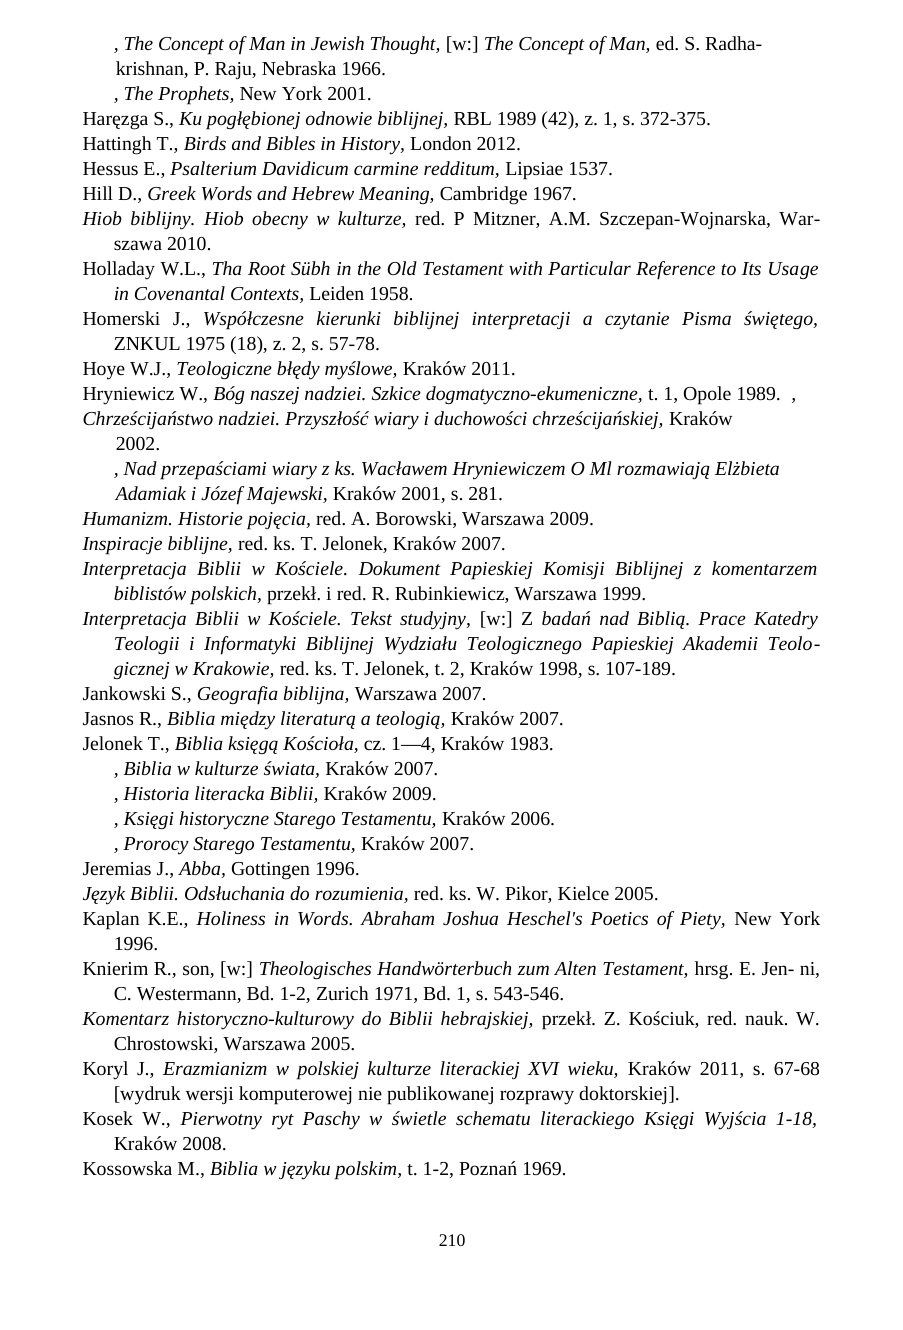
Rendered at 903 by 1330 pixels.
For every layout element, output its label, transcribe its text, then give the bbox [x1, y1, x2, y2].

text Hill D., Greek Words and Hebrew Meaning, Cambridge 1967. [82, 182, 820, 205]
text Interpretacja Biblii w Kościele. Tekst studyjny, [w:] Z badań nad Biblią. Prace Katedry Teologii i Informatyki Biblijnej Wydziału Teologicznego Papieskiej Akademii Teolo­gicznej w Krakowie, red. ks. T. Jelonek, t. 2, Kraków 1998, s. 107-189. [82, 607, 820, 680]
text , The Concept of Man in Jewish Thought, [w:] The Concept of Man, ed. S. Radha- [82, 32, 820, 55]
text Kosek W., Pierwotny ryt Paschy w świetle schematu literackiego Księgi Wyjścia 1-18, Kraków 2008. [82, 1107, 820, 1155]
text Kaplan K.E., Holiness in Words. Abraham Joshua Heschel's Poetics of Piety, New York 1996. [82, 907, 820, 955]
text Jeremias J., Abba, Gottingen 1996. [82, 857, 820, 880]
text , Historia literacka Biblii, Kraków 2009. [82, 782, 820, 805]
text Inspiracje biblijne, red. ks. T. Jelonek, Kraków 2007. [82, 532, 820, 555]
text , Prorocy Starego Testamentu, Kraków 2007. [82, 832, 820, 855]
text Hoye W.J., Teologiczne błędy myślowe, Kraków 2011. [82, 357, 820, 380]
text Hryniewicz W., Bóg naszej nadziei. Szkice dogmatyczno-ekumeniczne, t. 1, Opole 1989. , Chrześcijaństwo nadziei. Przyszłość wiary i duchowości chrześcijańskiej, Kraków [82, 382, 820, 430]
text Adamiak i Józef Majewski, Kraków 2001, s. 281. [113, 482, 820, 505]
text Hiob biblijny. Hiob obecny w kulturze, red. P Mitzner, A.M. Szczepan-Wojnarska, War­szawa 2010. [82, 207, 820, 255]
text Knierim R., son, [w:] Theologisches Handwörterbuch zum Alten Testament, hrsg. E. Jen- ni, C. Westermann, Bd. 1-2, Zurich 1971, Bd. 1, s. 543-546. [82, 957, 820, 1005]
text 2002. [113, 432, 820, 455]
text Homerski J., Współczesne kierunki biblijnej interpretacji a czytanie Pisma świętego, ZNKUL 1975 (18), z. 2, s. 57-78. [82, 307, 820, 355]
text Koryl J., Erazmianizm w polskiej kulturze literackiej XVI wieku, Kraków 2011, s. 67-68 [wydruk wersji komputerowej nie publikowanej rozprawy doktorskiej]. [82, 1057, 820, 1105]
text Interpretacja Biblii w Kościele. Dokument Papieskiej Komisji Biblijnej z komentarzem biblistów polskich, przekł. i red. R. Rubinkiewicz, Warszawa 1999. [82, 557, 820, 605]
text Humanizm. Historie pojęcia, red. A. Borowski, Warszawa 2009. [82, 507, 820, 530]
text Kossowska M., Biblia w języku polskim, t. 1-2, Poznań 1969. [82, 1157, 820, 1180]
text , The Prophets, New York 2001. [82, 82, 820, 105]
text Holladay W.L., Tha Root Sübh in the Old Testament with Particular Reference to Its Usa­ge in Covenantal Contexts, Leiden 1958. [82, 257, 820, 305]
text Haręzga S., Ku pogłębionej odnowie biblijnej, RBL 1989 (42), z. 1, s. 372-375. [82, 107, 820, 130]
text krishnan, P. Raju, Nebraska 1966. [113, 57, 820, 80]
text Hattingh T., Birds and Bibles in History, London 2012. [82, 132, 820, 155]
text Jelonek T., Biblia księgą Kościoła, cz. 1—4, Kraków 1983. [82, 732, 820, 755]
text 210 [439, 1230, 472, 1250]
text , Księgi historyczne Starego Testamentu, Kraków 2006. [82, 807, 820, 830]
text , Nad przepaściami wiary z ks. Wacławem Hryniewiczem O Ml rozmawiają Elżbieta [82, 457, 820, 480]
text , Biblia w kulturze świata, Kraków 2007. [82, 757, 820, 780]
text Jasnos R., Biblia między literaturą a teologią, Kraków 2007. [82, 707, 820, 730]
text Komentarz historyczno-kulturowy do Biblii hebrajskiej, przekł. Z. Kościuk, red. nauk. W. Chrostowski, Warszawa 2005. [82, 1007, 820, 1055]
text Język Biblii. Odsłuchania do rozumienia, red. ks. W. Pikor, Kielce 2005. [82, 882, 820, 905]
text Hessus E., Psalterium Davidicum carmine redditum, Lipsiae 1537. [82, 157, 820, 180]
text Jankowski S., Geografia biblijna, Warszawa 2007. [82, 682, 820, 705]
